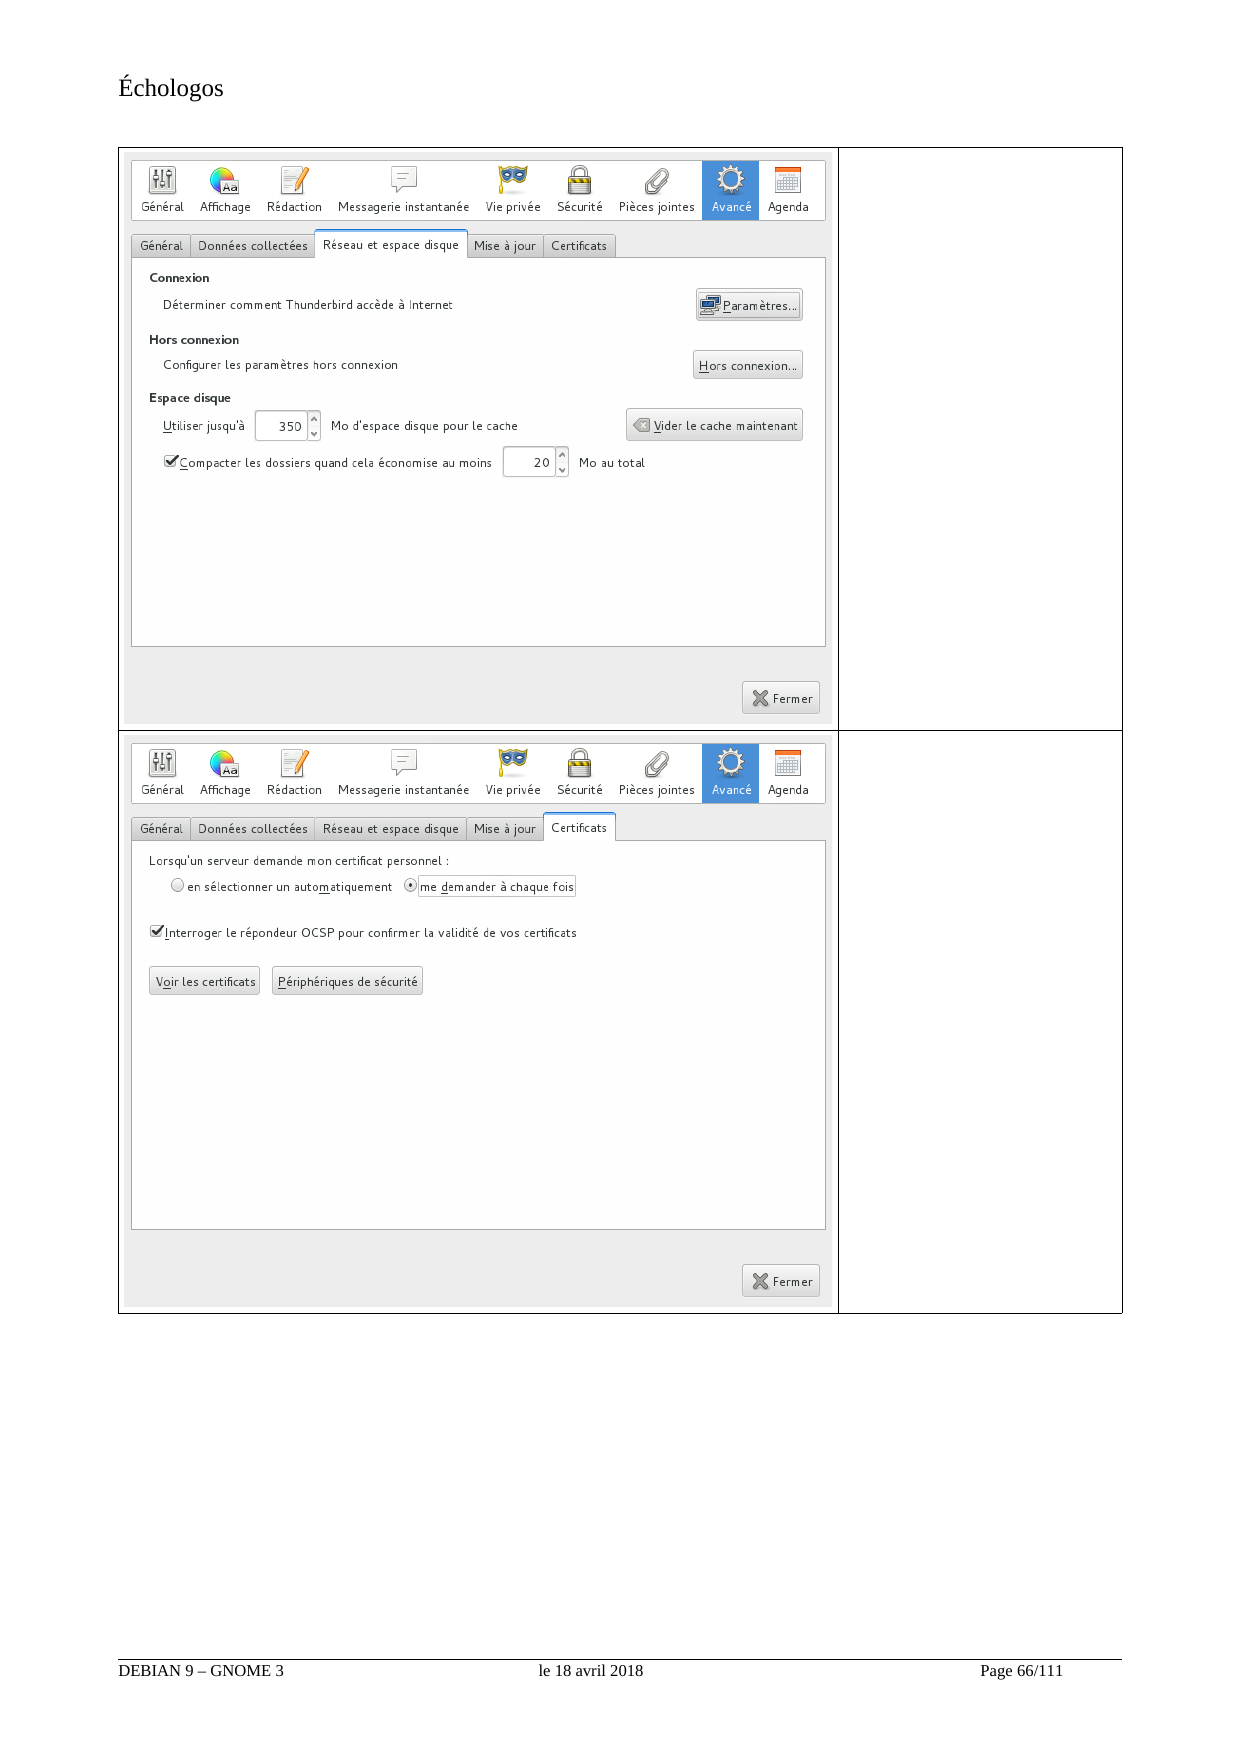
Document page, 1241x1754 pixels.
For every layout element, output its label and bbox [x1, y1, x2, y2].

table_cell [839, 148, 1122, 730]
table_cell [119, 148, 838, 730]
picture [123, 735, 833, 1307]
table_cell [839, 731, 1122, 1313]
picture [123, 152, 833, 724]
table_cell [119, 731, 838, 1313]
